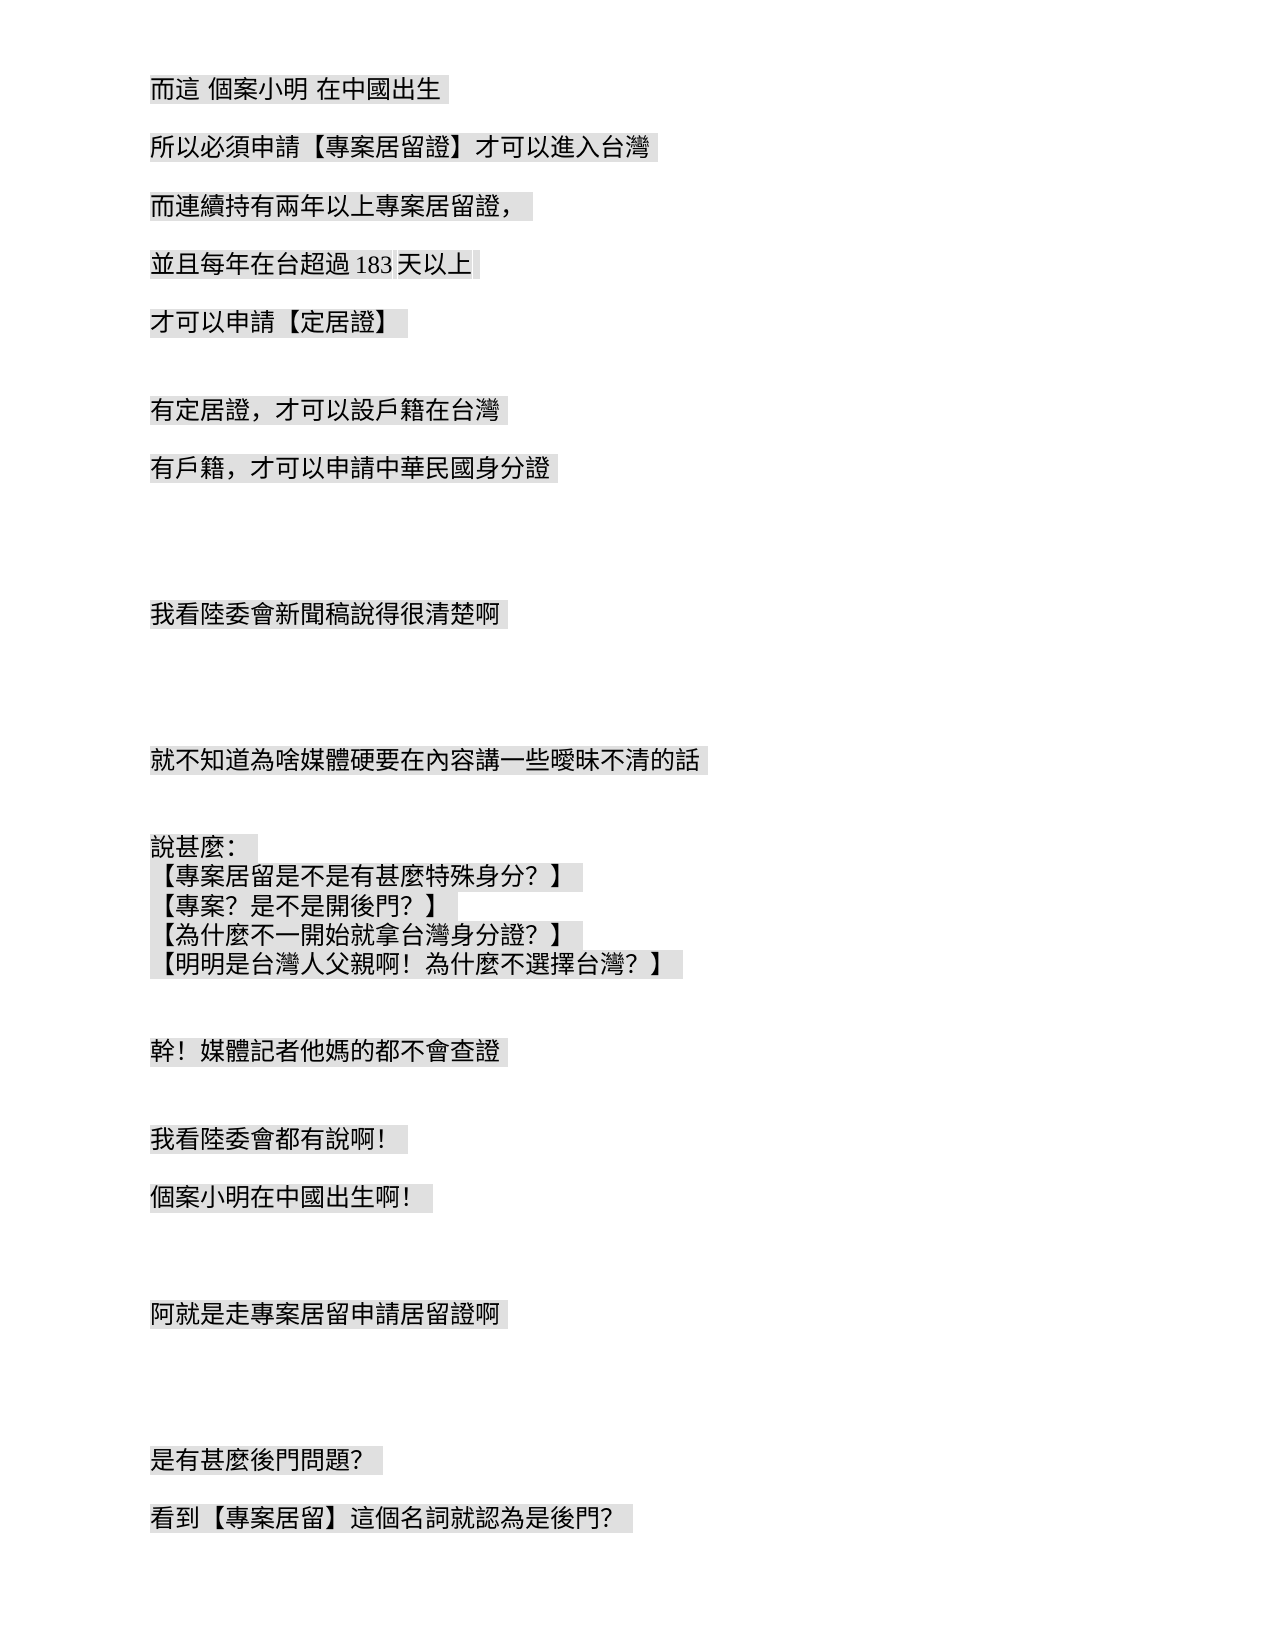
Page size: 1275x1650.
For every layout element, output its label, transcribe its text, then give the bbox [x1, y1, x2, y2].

text 而這 個案小明 在中國出生 所以必須申請【專案居留證】才可以進入台灣 而連續持有兩年以上專案居留證， 並且每年在台超過183天以上 才可以申請【定居證】 有定居證，才可以設戶籍在台灣 有戶籍，才可以申請中華民國身分證 我看陸委會新聞稿說得很清楚啊 就不知道為啥媒體硬要在內容講一些曖昧不清的話 說甚麼： 【專案居留是不是有甚麼特殊身分？】 【專案？是不是開後門？】 【為什麼不一開始就拿台灣身分證？】 【明明是台灣人父親啊！為什麼不選擇台灣？】 幹！媒體記者他媽的都不會查證 我看陸委會都有說啊！ 個案小明在中國出生啊！ 阿就是走專案居留申請居留證啊 是有甚麼後門問題？ 看到【專案居留】這個名詞就認為是後門？ [150, 75, 1125, 1563]
